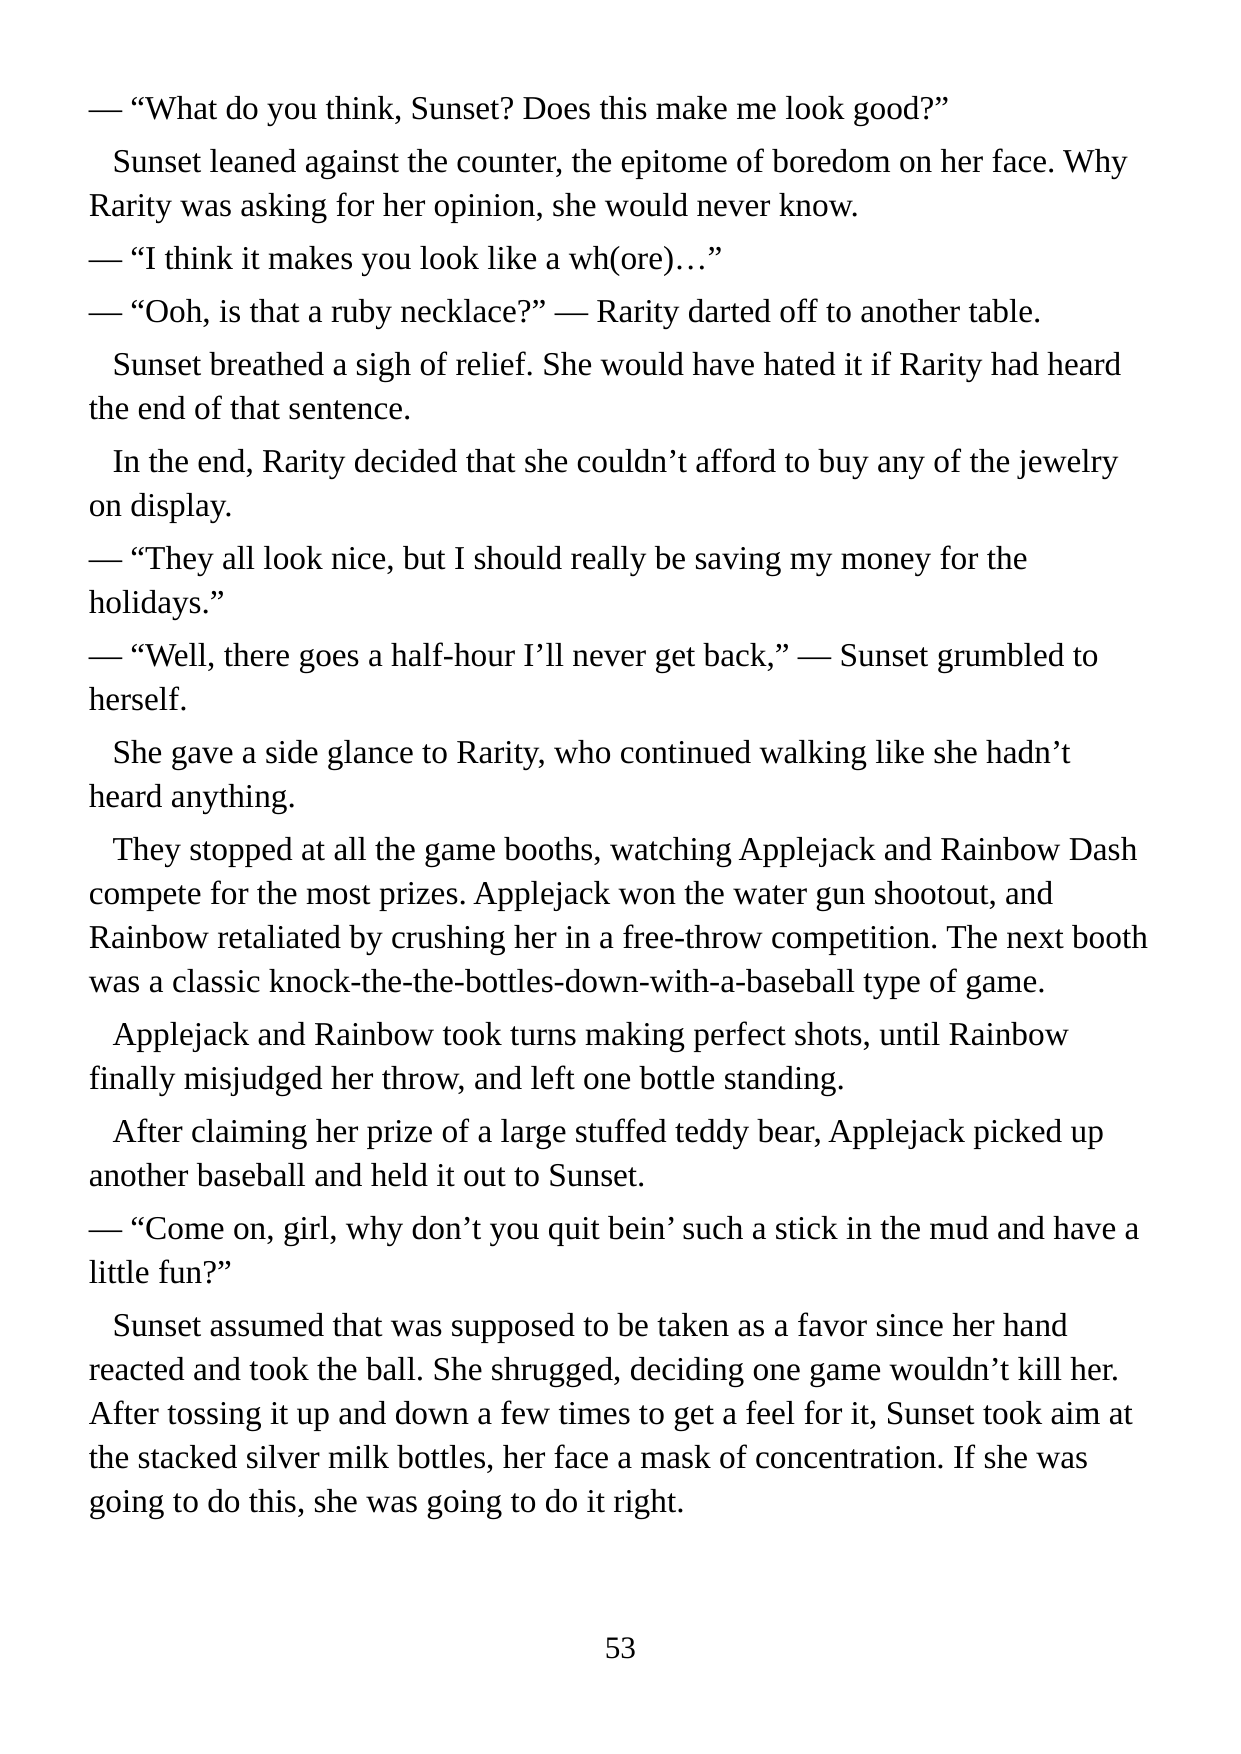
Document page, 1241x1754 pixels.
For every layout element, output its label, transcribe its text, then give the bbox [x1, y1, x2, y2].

text — “What do you think, Sunset? Does this make me look good?” [88, 88, 1152, 127]
text In the end, Rarity decided that she couldn’t afford to buy any of the jewelry on display. [88, 441, 1152, 524]
text Applejack and Rainbow took turns making perfect shots, until Rainbow finally misjudged her throw, and left one bottle standing. [88, 1014, 1152, 1097]
text — “They all look nice, but I should really be saving my money for the holidays.” [88, 538, 1152, 621]
text She gave a side glance to Rarity, who continued walking like she hadn’t heard anything. [88, 732, 1152, 814]
text Sunset leaned against the counter, the epitome of boredom on her face. Why Rarity was asking for her opinion, she would never know. [88, 141, 1152, 224]
text Sunset breathed a sigh of relief. She would have hated it if Rarity had heard the end of that sentence. [88, 344, 1152, 427]
text — “I think it makes you look like a wh(ore)…” [88, 238, 1152, 277]
text — “Well, there goes a half‐hour I’ll never get back,” — Sunset grumbled to herself. [88, 635, 1152, 718]
text They stopped at all the game booths, watching Applejack and Rainbow Dash compete for the most prizes. Applejack won the water gun shootout, and Rainbow retaliated by crushing her in a free‐throw competition. The next booth was a classic knock‐the‐the‐bottles‐down‐with‐a‐baseball type of game. [88, 829, 1152, 1000]
text Sunset assumed that was supposed to be taken as a favor since her hand reacted and took the ball. She shrugged, deciding one game wouldn’t kill her. After tossing it up and down a few times to get a feel for it, Sunset took aim at the stacked silver milk bottles, her face a mask of concentration. If she was going to do this, she was going to do it right. [88, 1305, 1152, 1520]
text — “Ooh, is that a ruby necklace?” — Rarity darted off to another table. [88, 291, 1152, 330]
text After claiming her prize of a large stuffed teddy bear, Applejack picked up another baseball and held it out to Sunset. [88, 1111, 1152, 1194]
text — “Come on, girl, why don’t you quit bein’ such a stick in the mud and have a little fun?” [88, 1208, 1152, 1291]
